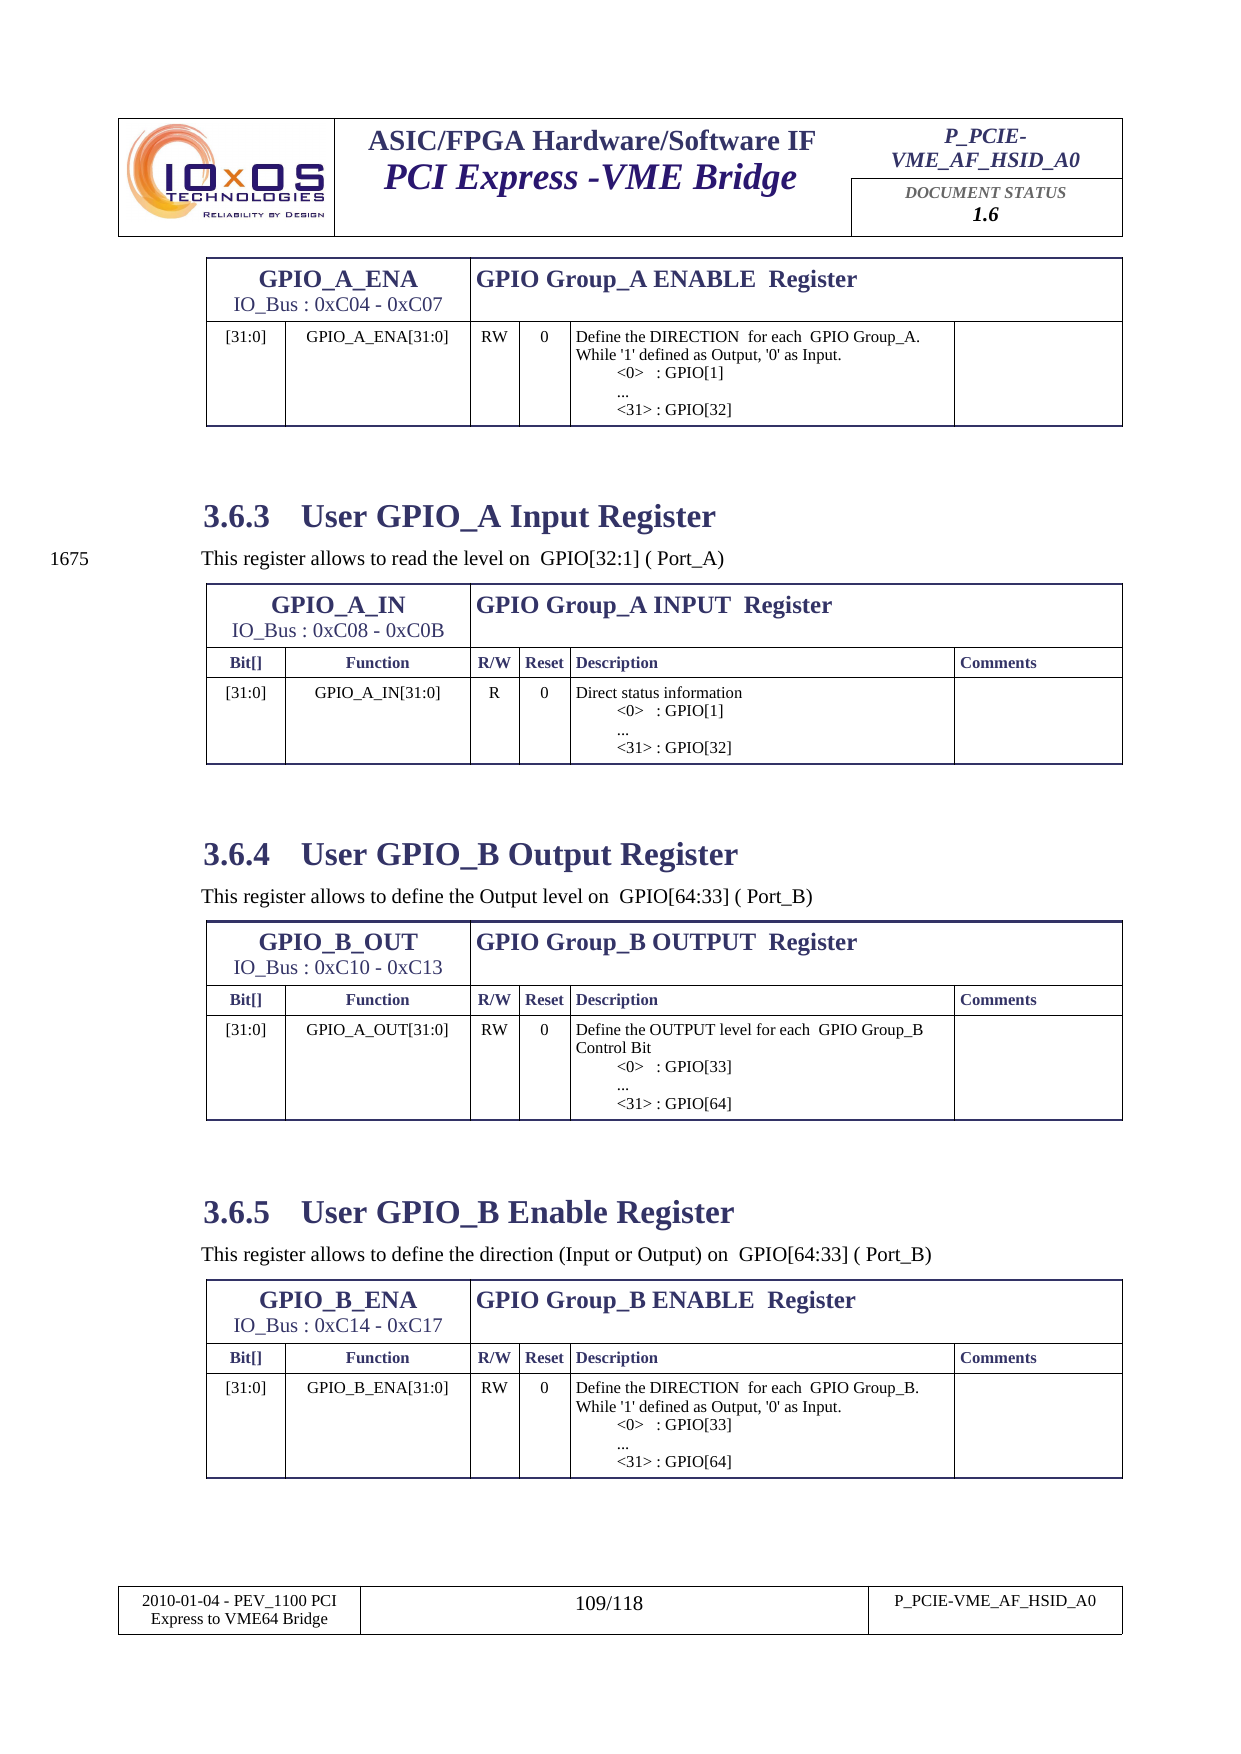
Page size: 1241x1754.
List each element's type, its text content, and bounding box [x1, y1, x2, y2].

table_cell Define the DIRECTION for each GPIO Group_A. While '1' defined as Output, '0' as Input. <0> : GPIO[1] ... <31> : GPIO[32] [571, 322, 954, 425]
table_cell GPIO_A_OUT[31:0] [286, 1016, 470, 1118]
subtitle User GPIO_A Input Register [195, 498, 1122, 535]
table_cell R [471, 678, 519, 763]
table_cell 0 [520, 678, 570, 763]
table_cell [31:0] [207, 322, 285, 425]
table_cell Bit[] [207, 1344, 285, 1373]
table_cell Comments [955, 648, 1122, 677]
picture [125, 123, 326, 222]
subtitle User GPIO_B Output Register [195, 835, 1122, 872]
table_cell RW [471, 322, 519, 425]
subtitle User GPIO_B Enable Register [195, 1194, 1122, 1231]
table_cell GPIO_A_ENA[31:0] [286, 322, 470, 425]
table_cell R/W [471, 986, 519, 1015]
table_header GPIO_A_ENA IO_Bus : 0xC04 - 0xC07 [207, 259, 470, 321]
text This register allows to define the direction (Input or Output) on GPIO[64:33] ( Port_B) [201, 1243, 1122, 1266]
table_cell Comments [955, 1344, 1122, 1373]
table_cell Reset [520, 648, 570, 677]
table_header GPIO Group_A INPUT Register [471, 585, 1122, 647]
text This register allows to read the level on GPIO[32:1] ( Port_A) [201, 547, 1122, 570]
table_cell [31:0] [207, 1016, 285, 1118]
table_cell Define the OUTPUT level for each GPIO Group_B Control Bit <0> : GPIO[33] ... <31> : GPIO[64] [571, 1016, 954, 1118]
table_cell R/W [471, 1344, 519, 1373]
table_cell Description [571, 986, 954, 1015]
table_cell 0 [520, 322, 570, 425]
table_cell Direct status information <0> : GPIO[1] ... <31> : GPIO[32] [571, 678, 954, 763]
table_cell Define the DIRECTION for each GPIO Group_B. While '1' defined as Output, '0' as Input. <0> : GPIO[33] ... <31> : GPIO[64] [571, 1374, 954, 1477]
table_cell 0 [520, 1016, 570, 1118]
table_cell GPIO_A_IN[31:0] [286, 678, 470, 763]
table_cell [31:0] [207, 678, 285, 763]
table_cell GPIO_B_ENA[31:0] [286, 1374, 470, 1477]
table_cell R/W [471, 648, 519, 677]
table_cell Description [571, 1344, 954, 1373]
table_cell Function [286, 648, 470, 677]
table_cell Reset [520, 1344, 570, 1373]
table_header GPIO_A_IN IO_Bus : 0xC08 - 0xC0B [207, 585, 470, 647]
table_cell Reset [520, 986, 570, 1015]
table_cell Function [286, 1344, 470, 1373]
table_header GPIO Group_B ENABLE Register [471, 1281, 1122, 1343]
text This register allows to define the Output level on GPIO[64:33] ( Port_B) [201, 885, 1122, 908]
table_header GPIO_B_ENA IO_Bus : 0xC14 - 0xC17 [207, 1281, 470, 1343]
table_header GPIO_B_OUT IO_Bus : 0xC10 - 0xC13 [207, 923, 470, 985]
table_header GPIO Group_A ENABLE Register [471, 259, 1122, 321]
table_cell Description [571, 648, 954, 677]
table_cell [955, 1374, 1122, 1477]
table_cell [955, 1016, 1122, 1118]
table_cell Function [286, 986, 470, 1015]
table_cell RW [471, 1374, 519, 1477]
table_cell RW [471, 1016, 519, 1118]
table_header GPIO Group_B OUTPUT Register [471, 923, 1122, 985]
table_cell Comments [955, 986, 1122, 1015]
table_cell [955, 678, 1122, 763]
table_cell Bit[] [207, 648, 285, 677]
table_cell Bit[] [207, 986, 285, 1015]
table_cell [955, 322, 1122, 425]
table_cell [31:0] [207, 1374, 285, 1477]
table_cell 0 [520, 1374, 570, 1477]
